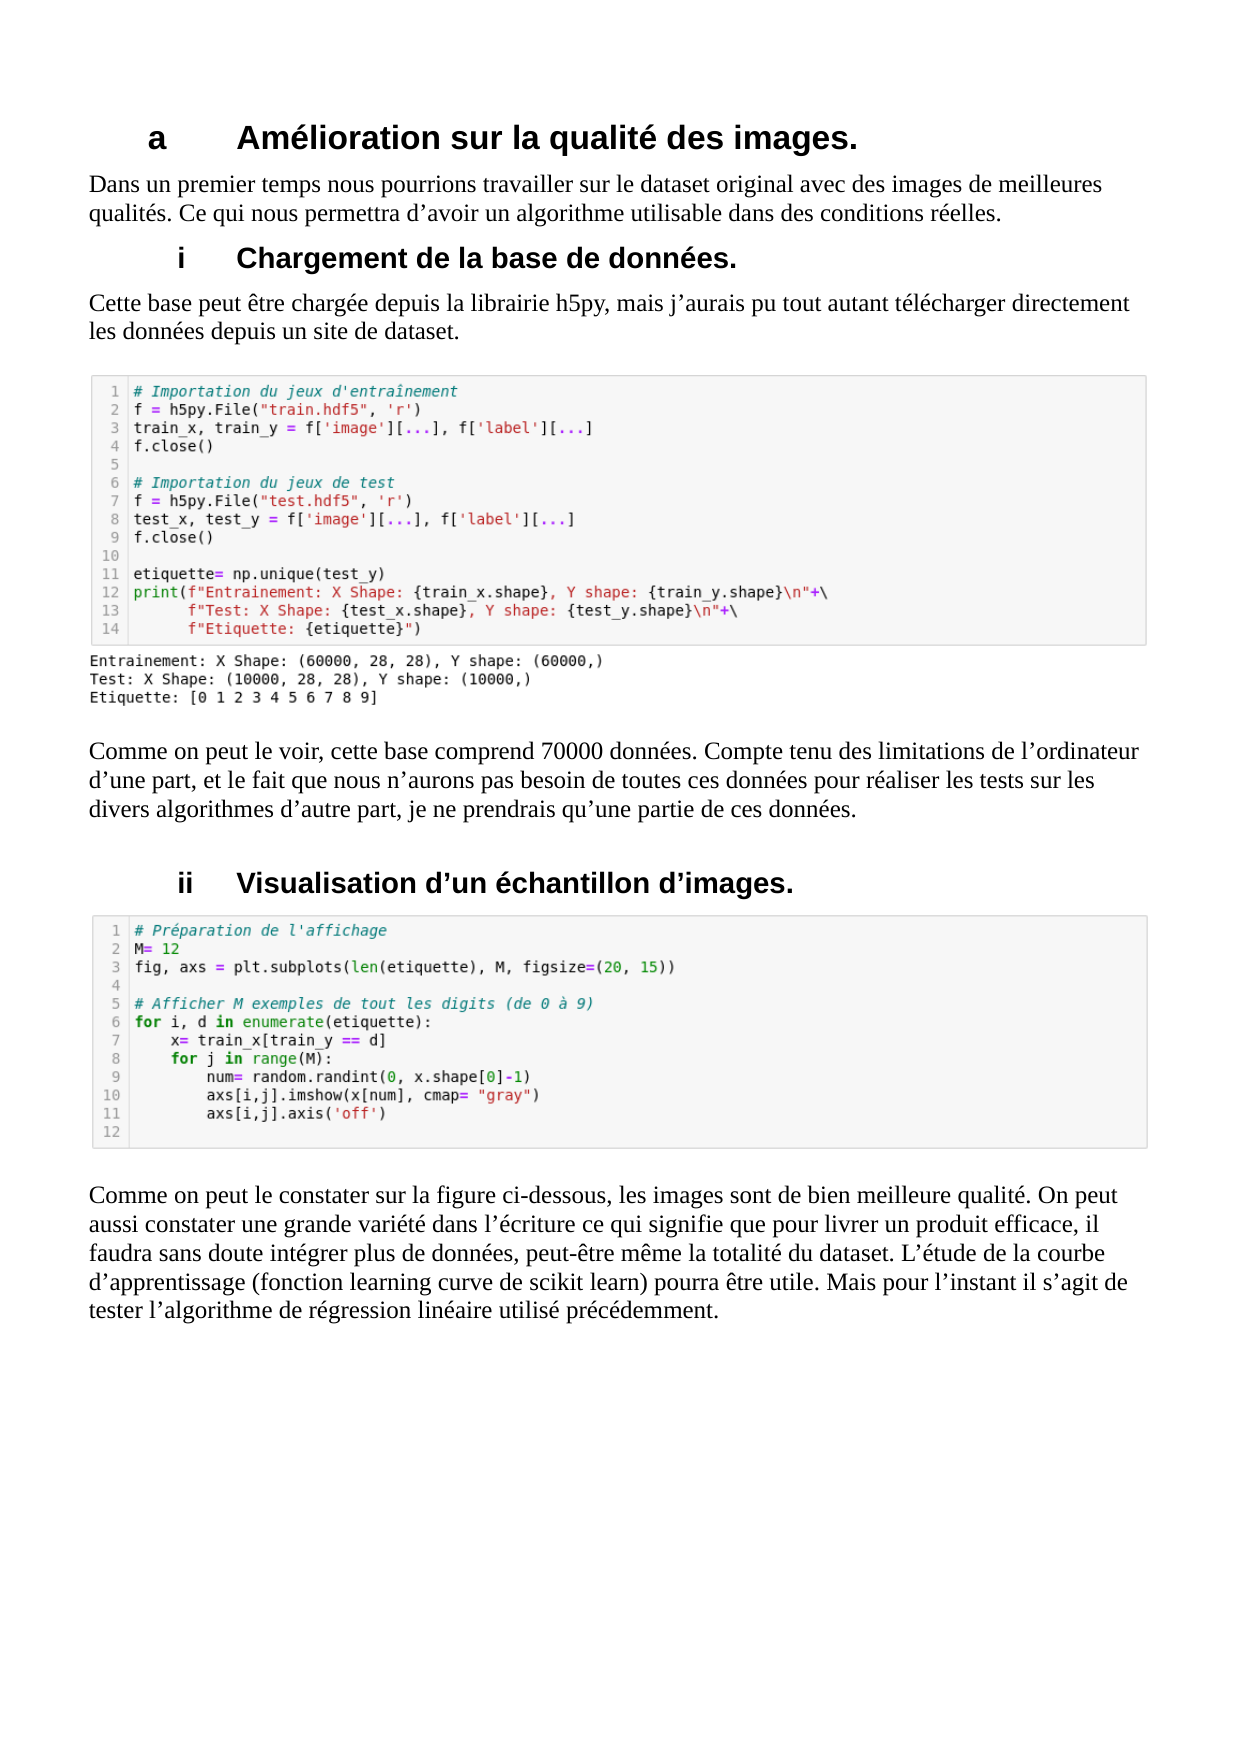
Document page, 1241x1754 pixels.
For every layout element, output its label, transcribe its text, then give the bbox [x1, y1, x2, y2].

text Dans un premier temps nous pourrions travailler sur le dataset original avec des images de meilleures qualités. Ce qui nous permettra d’avoir un algorithme utilisable dans des conditions réelles. [88, 169, 1152, 227]
text Comme on peut le voir, cette base comprend 70000 données. Compte tenu des limitations de l’ordinateur d’une part, et le fait que nous n’aurons pas besoin de toutes ces données pour réaliser les tests sur les divers algorithmes d’autre part, je ne prendrais qu’une partie de ces données. [88, 736, 1152, 822]
subtitle Chargement de la base de données. [88, 241, 1152, 275]
text Comme on peut le constater sur la figure ci-dessous, les images sont de bien meilleure qualité. On peut aussi constater une grande variété dans l’écriture ce qui signifie que pour livrer un produit efficace, il faudra sans doute intégrer plus de données, peut-être même la totalité du dataset. L’étude de la courbe d’apprentissage (fonction learning curve de scikit learn) pourra être utile. Mais pour l’instant il s’agit de tester l’algorithme de régression linéaire utilisé précédemment. [88, 1180, 1152, 1324]
picture [88, 373, 1152, 708]
subtitle Amélioration sur la qualité des images. [88, 118, 1152, 157]
picture [88, 912, 1152, 1152]
subtitle Visualisation d’un échantillon d’images. [88, 866, 1152, 899]
text Cette base peut être chargée depuis la librairie h5py, mais j’aurais pu tout autant télécharger directement les données depuis un site de dataset. [88, 288, 1152, 345]
